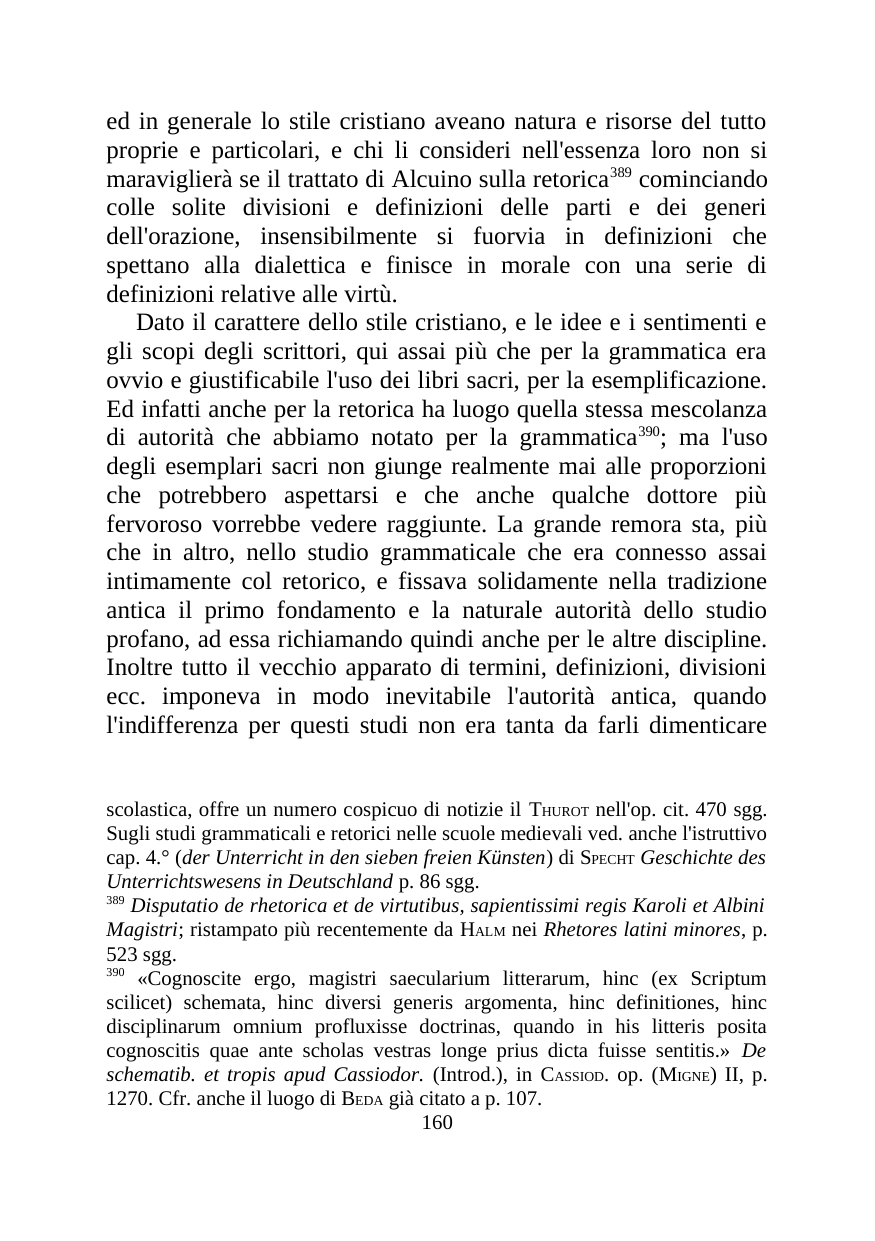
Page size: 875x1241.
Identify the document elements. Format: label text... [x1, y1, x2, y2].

text Dato il carattere dello stile cristiano, e le idee e i sentimenti e gli scopi degli scrittori, qui assai più che per la grammatica era ovvio e giustificabile l'uso dei libri sacri, per la esemplificazione. Ed infatti anche per la retorica ha luogo quella stessa mescolanza di autorità che abbiamo notato per la grammatica; ma l'uso degli esemplari sacri non giunge realmente mai alle proporzioni che potrebbero aspettarsi e che anche qualche dottore più fervoroso vorrebbe vedere raggiunte. La grande remora sta, più che in altro, nello studio grammaticale che era connesso assai intimamente col retorico, e fissava solidamente nella tradizione antica il primo fondamento e la naturale autorità dello studio profano, ad essa richiamando quindi anche per le altre discipline. Inoltre tutto il vecchio apparato di termini, definizioni, divisioni ecc. imponeva in modo inevitabile l'autorità antica, quando l'indifferenza per questi studi non era tanta da farli dimenticare [106, 307, 768, 739]
text scolastica, offre un numero cospicuo di notizie il Thurot nell'op. cit. 470 sgg. Sugli studi grammaticali e retorici nelle scuole medievali ved. anche l'istruttivo cap. 4.° (der Unterricht in den sieben freien Künsten) di Specht Geschichte des Unterrichtswesens in Deutschland p. 86 sgg. [106, 797, 768, 893]
text ed in generale lo stile cristiano aveano natura e risorse del tutto proprie e particolari, e chi li consideri nell'essenza loro non si maraviglierà se il trattato di Alcuino sulla retorica cominciando colle solite divisioni e definizioni delle parti e dei generi dell'orazione, insensibilmente si fuorvia in definizioni che spettano alla dialettica e finisce in morale con una serie di definizioni relative alle virtù. [106, 106, 768, 307]
text «Cognoscite ergo, magistri saecularium litterarum, hinc (ex Scriptum scilicet) schemata, hinc diversi generis argomenta, hinc definitiones, hinc disciplinarum omnium profluxisse doctrinas, quando in his litteris posita cognoscitis quae ante scholas vestras longe prius dicta fuisse sentitis.» De schematib. et tropis apud Cassiodor. (Introd.), in Cassiod. op. (Migne) II, p. 1270. Cfr. anche il luogo di Beda già citato a p. 107. [106, 966, 768, 1110]
text Disputatio de rhetorica et de virtutibus, sapientissimi regis Karoli et Albini Magistri; ristampato più recentemente da Halm nei Rhetores latini minores, p. 523 sgg. [106, 893, 768, 966]
